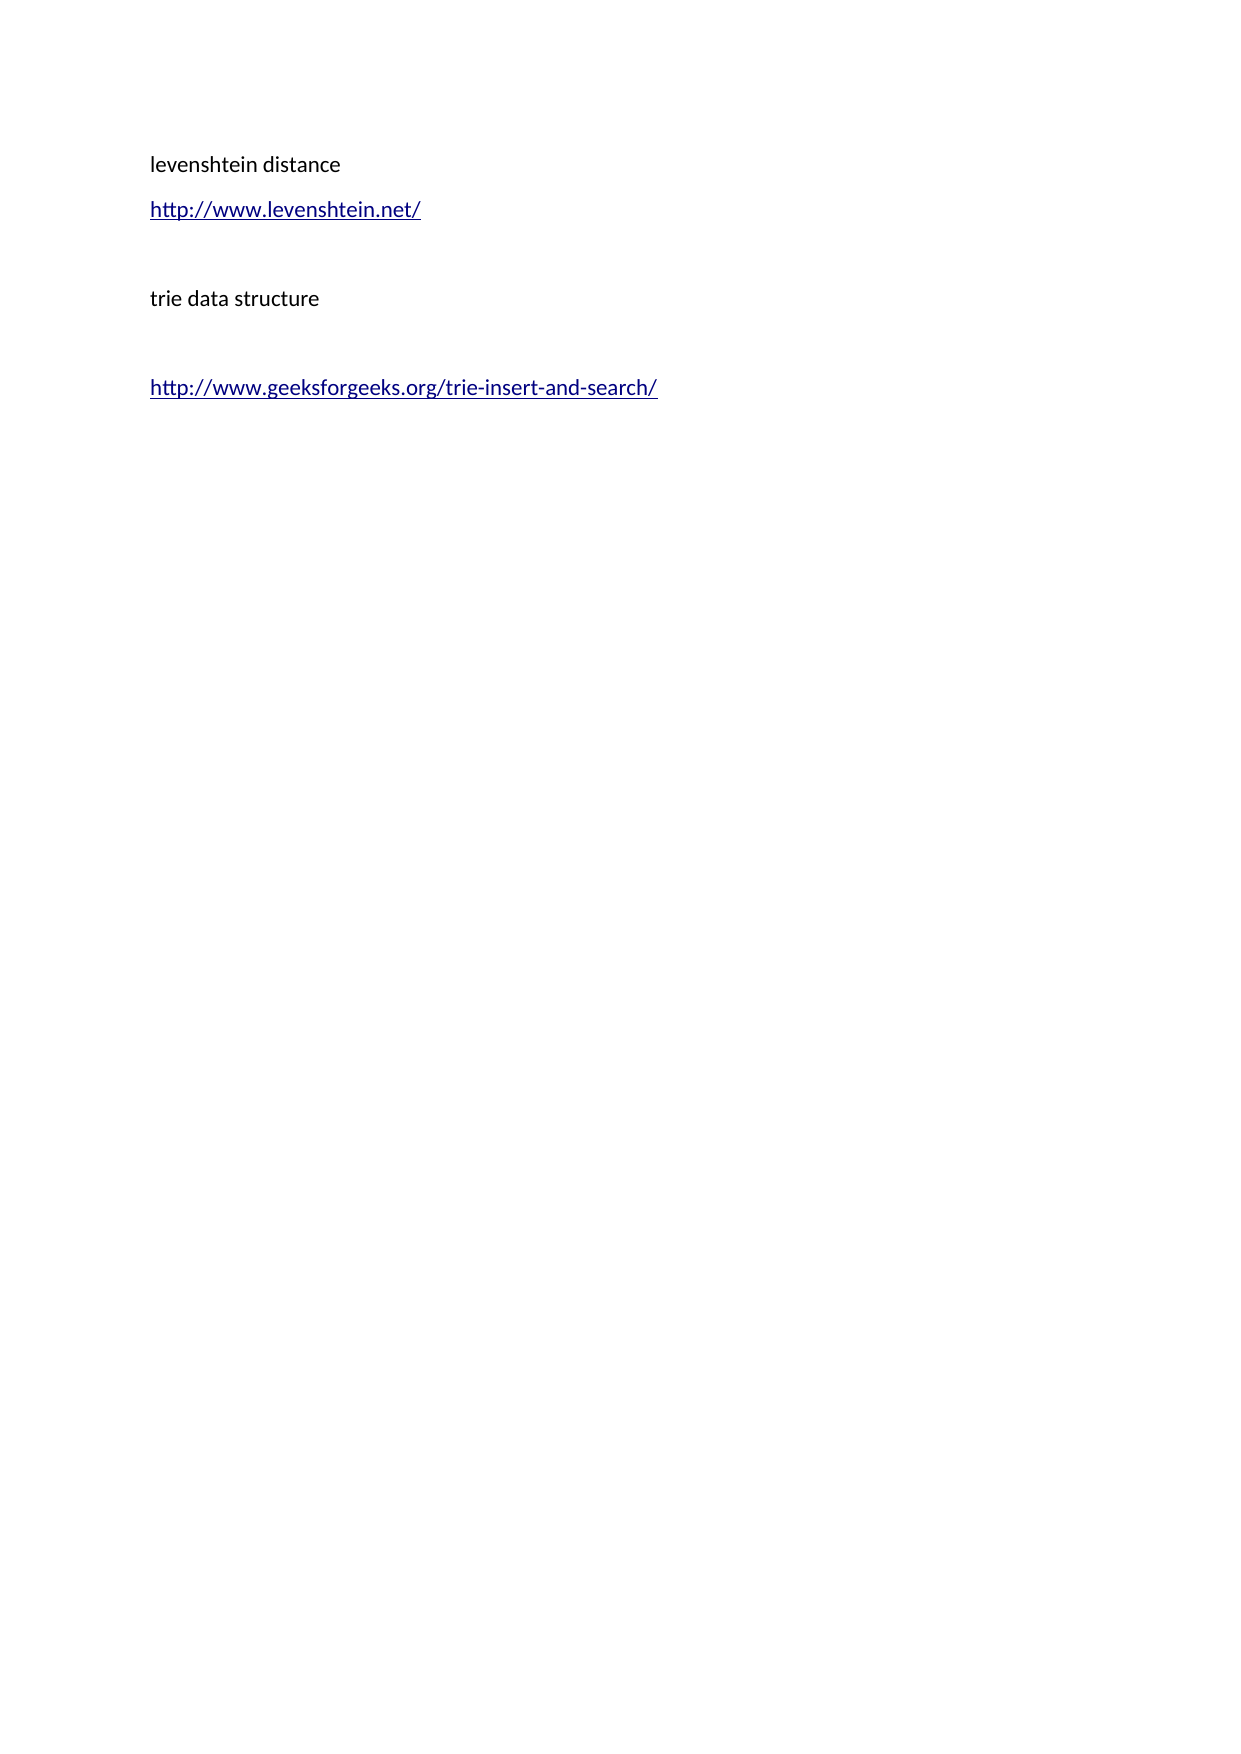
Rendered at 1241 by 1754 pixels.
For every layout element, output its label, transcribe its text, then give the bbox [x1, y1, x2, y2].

list http://www.levenshtein.net/ [150, 195, 1090, 223]
list http://www.geeksforgeeks.org/trie-insert-and-search/ [150, 373, 1090, 401]
list levenshtein distance [150, 150, 1090, 178]
list trie data structure [150, 284, 1090, 312]
